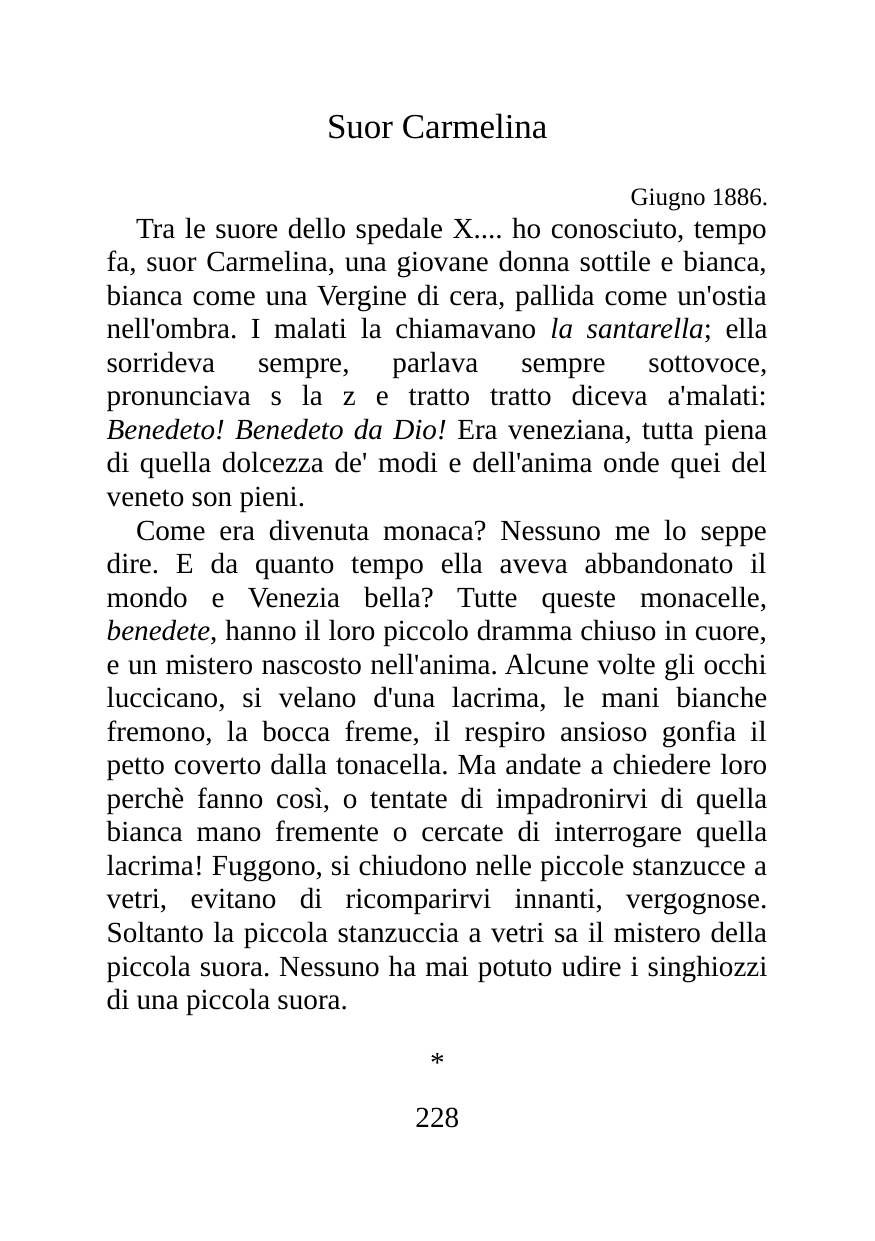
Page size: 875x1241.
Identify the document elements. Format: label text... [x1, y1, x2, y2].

text * [106, 1045, 768, 1078]
text Come era divenuta monaca? Nessuno me lo seppe dire. E da quanto tempo ella aveva abbandonato il mondo e Venezia bella? Tutte queste monacelle, benedete, hanno il loro piccolo dramma chiuso in cuore, e un mistero nascosto nell'anima. Alcune volte gli occhi luccicano, si velano d'una lacrima, le mani bianche fremono, la bocca freme, il respiro ansioso gonfia il petto coverto dalla tonacella. Ma andate a chiedere loro perchè fanno così, o tentate di impadronirvi di quella bianca mano fremente o cercate di interrogare quella lacrima! Fuggono, si chiudono nelle piccole stanzucce a vetri, evitano di ricomparirvi innanti, vergognose. Soltanto la piccola stanzuccia a vetri sa il mistero della piccola suora. Nessuno ha mai potuto udire i singhiozzi di una piccola suora. [106, 513, 768, 1016]
text Giugno 1886. [106, 182, 768, 211]
text Tra le suore dello spedale X.... ho conosciuto, tempo fa, suor Carmelina, una giovane donna sottile e bianca, bianca come una Vergine di cera, pallida come un'ostia nell'ombra. I malati la chiamavano la santarella; ella sorrideva sempre, parlava sempre sottovoce, pronunciava s la z e tratto tratto diceva a'malati: Benedeto! Benedeto da Dio! Era veneziana, tutta piena di quella dolcezza de' modi e dell'anima onde quei del veneto son pieni. [106, 211, 768, 513]
subtitle Suor Carmelina [106, 106, 768, 147]
